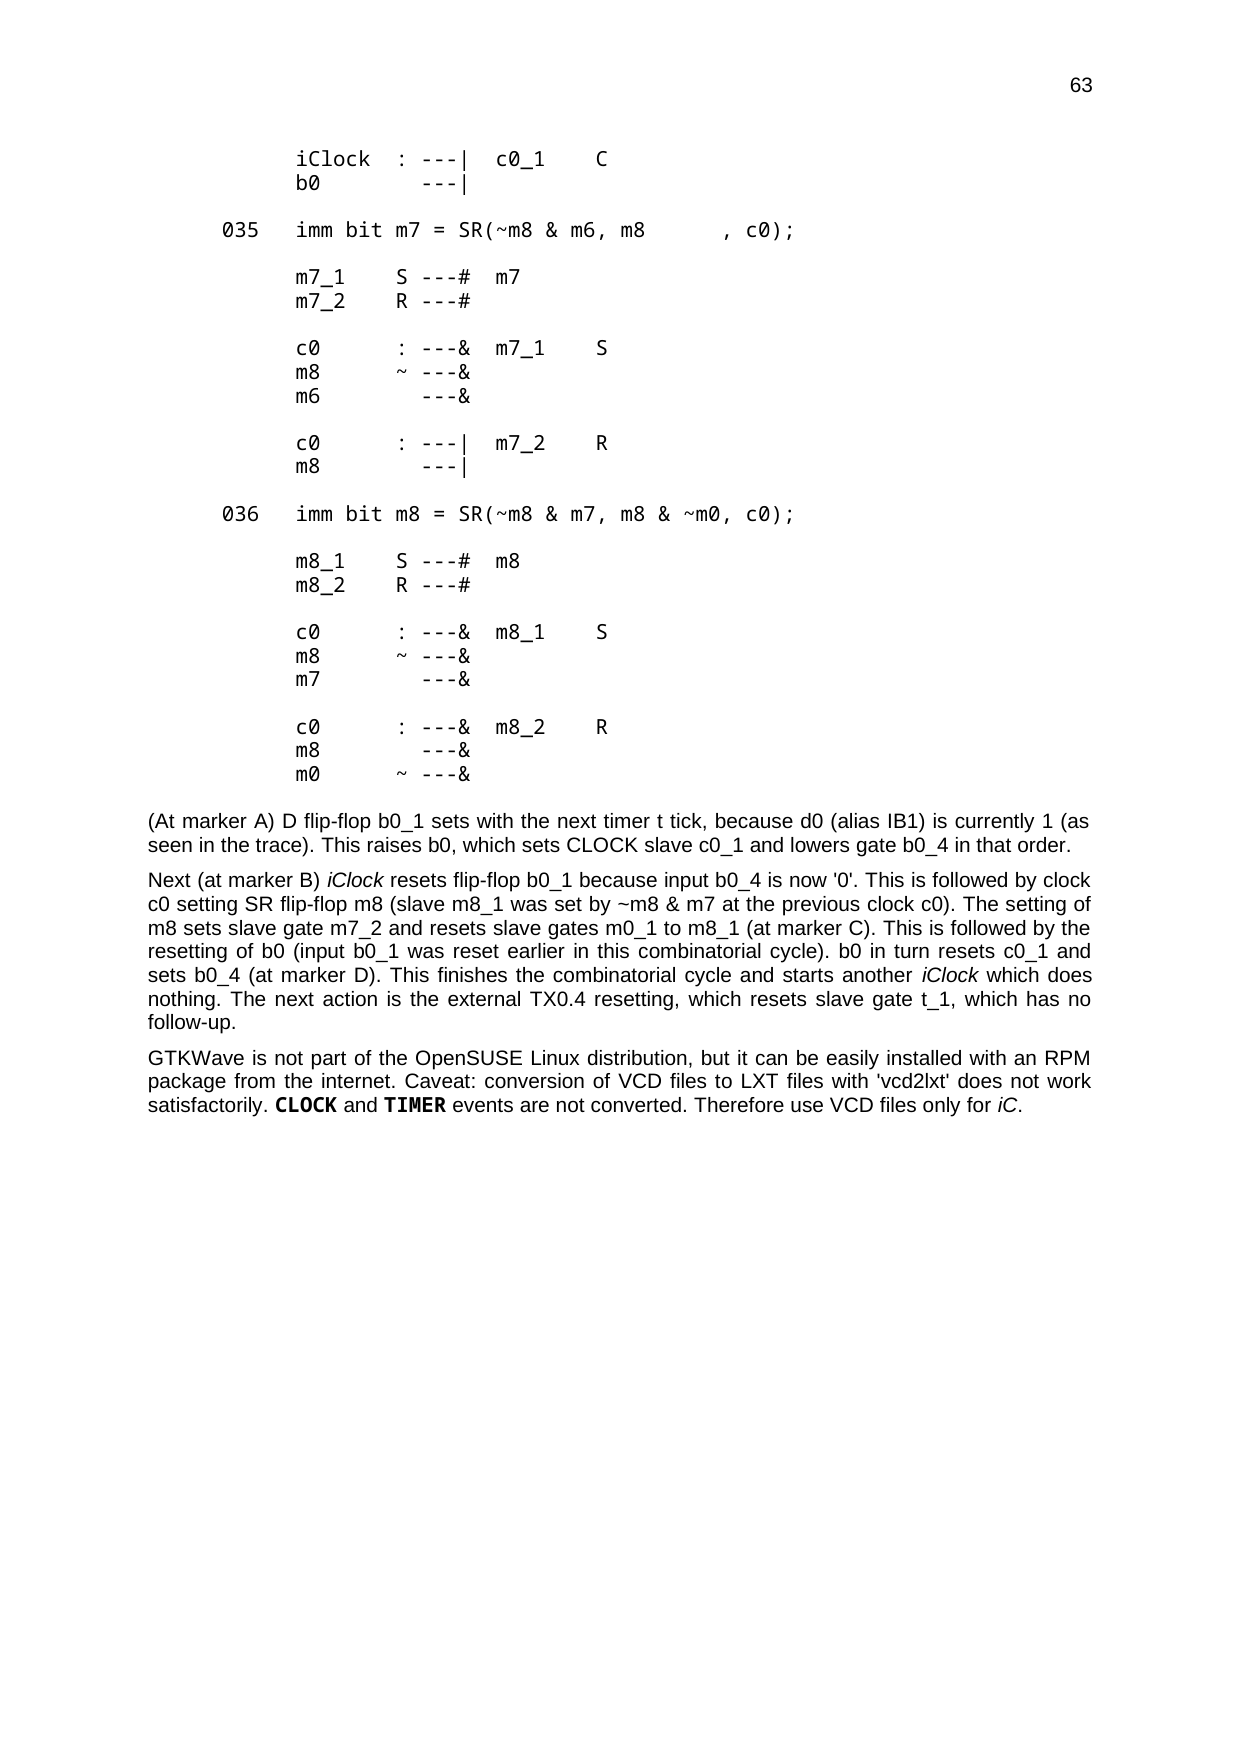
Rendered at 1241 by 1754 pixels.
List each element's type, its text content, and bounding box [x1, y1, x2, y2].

text c0 : ---& m7_1 S [222, 337, 1092, 361]
text c0 : ---& m8_2 R [222, 715, 1092, 739]
text 035 imm bit m7 = SR(~m8 & m6, m8 , c0); [222, 219, 1092, 242]
text m7_1 S ---# m7 [222, 266, 1092, 289]
text m8 ---& [222, 739, 1092, 762]
text m7 ---& [222, 668, 1092, 692]
text m6 ---& [222, 384, 1092, 408]
text m8 ---| [222, 455, 1092, 479]
text m7_2 R ---# [222, 289, 1092, 313]
text m0 ~ ---& [222, 762, 1092, 786]
text m8 ~ ---& [222, 644, 1092, 668]
text GTKWave is not part of the OpenSUSE Linux distribution, but it can be easily installed with an RPM package from the internet. Caveat: conversion of VCD files to LXT files with 'vcd2lxt' does not work satisfactorily. CLOCK and TIMER events are not converted. Therefore use VCD files only for iC. [148, 1046, 1092, 1117]
text (At marker A) D flip-flop b0_1 sets with the next timer t tick, because d0 (alias IB1) is currently 1 (as seen in the trace). This raises b0, which sets CLOCK slave c0_1 and lowers gate b0_4 in that order. [148, 810, 1092, 857]
text 036 imm bit m8 = SR(~m8 & m7, m8 & ~m0, c0); [222, 502, 1092, 526]
text Next (at marker B) iClock resets flip-flop b0_1 because input b0_4 is now '0'. This is followed by clock c0 setting SR flip-flop m8 (slave m8_1 was set by ~m8 & m7 at the previous clock c0). The setting of m8 sets slave gate m7_2 and resets slave gates m0_1 to m8_1 (at marker C). This is followed by the resetting of b0 (input b0_1 was reset earlier in this combinatorial cycle). b0 in turn resets c0_1 and sets b0_4 (at marker D). This finishes the combinatorial cycle and starts another iClock which does nothing. The next action is the external TX0.4 resetting, which resets slave gate t_1, which has no follow-up. [148, 869, 1092, 1034]
text c0 : ---| m7_2 R [222, 431, 1092, 455]
text b0 ---| [222, 171, 1092, 195]
text m8_1 S ---# m8 [222, 550, 1092, 573]
text c0 : ---& m8_1 S [222, 621, 1092, 644]
text m8 ~ ---& [222, 361, 1092, 384]
text m8_2 R ---# [222, 573, 1092, 597]
text iClock : ---| c0_1 C [222, 148, 1092, 171]
